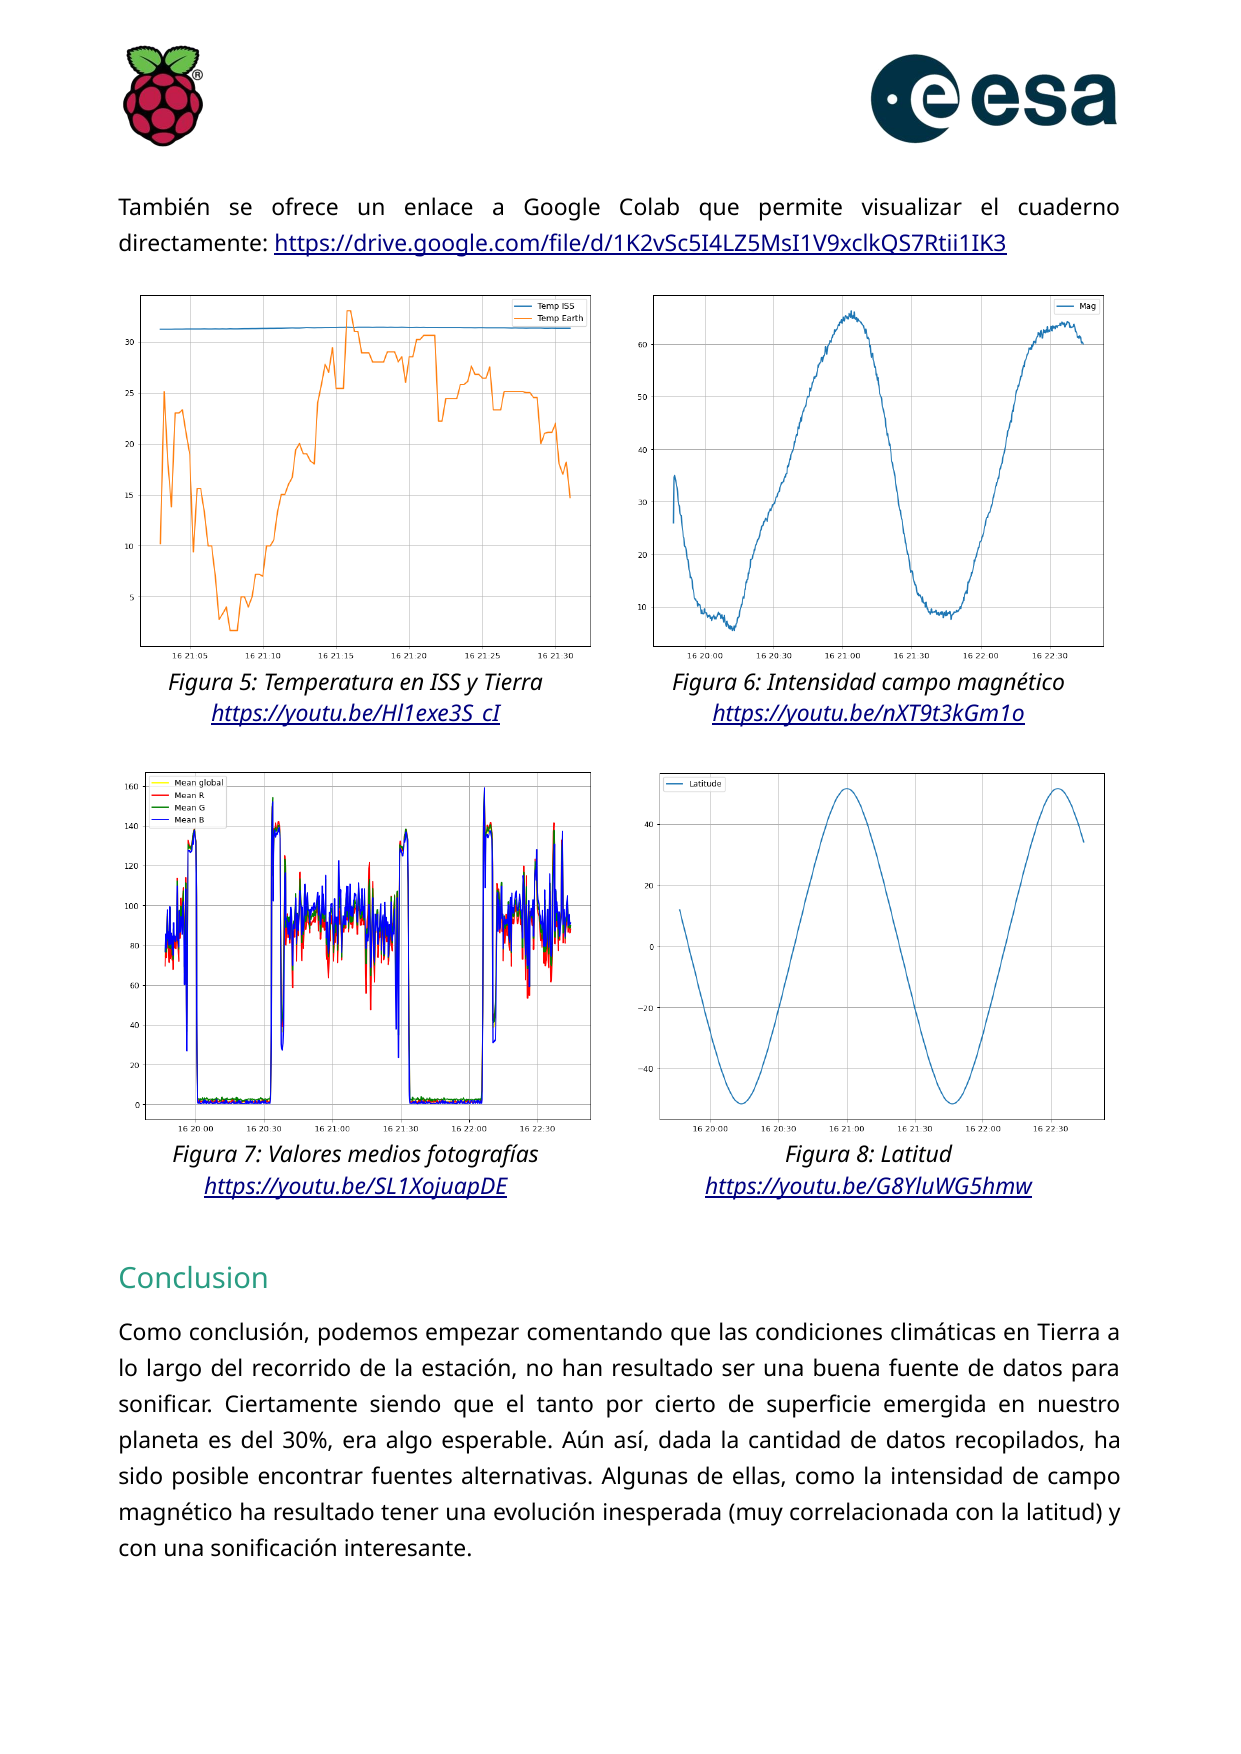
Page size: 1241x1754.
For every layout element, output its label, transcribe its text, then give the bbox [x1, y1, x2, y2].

text Figura 7: Valores medios fotografías https://youtu.be/SL1XojuapDE [118, 1139, 595, 1201]
text Figura 5: Temperatura en ISS y Tierra https://youtu.be/Hl1exe3S_cI [118, 666, 595, 728]
picture [631, 767, 1109, 1139]
subtitle Conclusion [118, 1258, 1122, 1297]
text Figura 6: Intensidad campo magnético https://youtu.be/nXT9t3kGm1o [631, 666, 1108, 728]
picture [631, 289, 1109, 666]
picture [118, 289, 596, 666]
text Como conclusión, podemos empezar comentando que las condiciones climáticas en Tierra a lo largo del recorrido de la estación, no han resultado ser una buena fuente de datos para sonificar. Ciertamente siendo que el tanto por cierto de superficie emergida en nuestro planeta es del 30%, era algo esperable. Aún así, dada la cantidad de datos recopilados, ha sido posible encontrar fuentes alternativas. Algunas de ellas, como la intensidad de campo magnético ha resultado tener una evolución inesperada (muy correlacionada con la latitud) y con una sonificación interesante. [118, 1316, 1122, 1563]
picture [866, 48, 1121, 148]
picture [120, 42, 206, 149]
text También se ofrece un enlace a Google Colab que permite visualizar el cuaderno directamente: https://drive.google.com/file/d/1K2vSc5I4LZ5MsI1V9xclkQS7Rtii1IK3 [118, 191, 1122, 258]
picture [118, 766, 596, 1139]
text Figura 8: Latitud https://youtu.be/G8YluWG5hmw [631, 1139, 1108, 1201]
